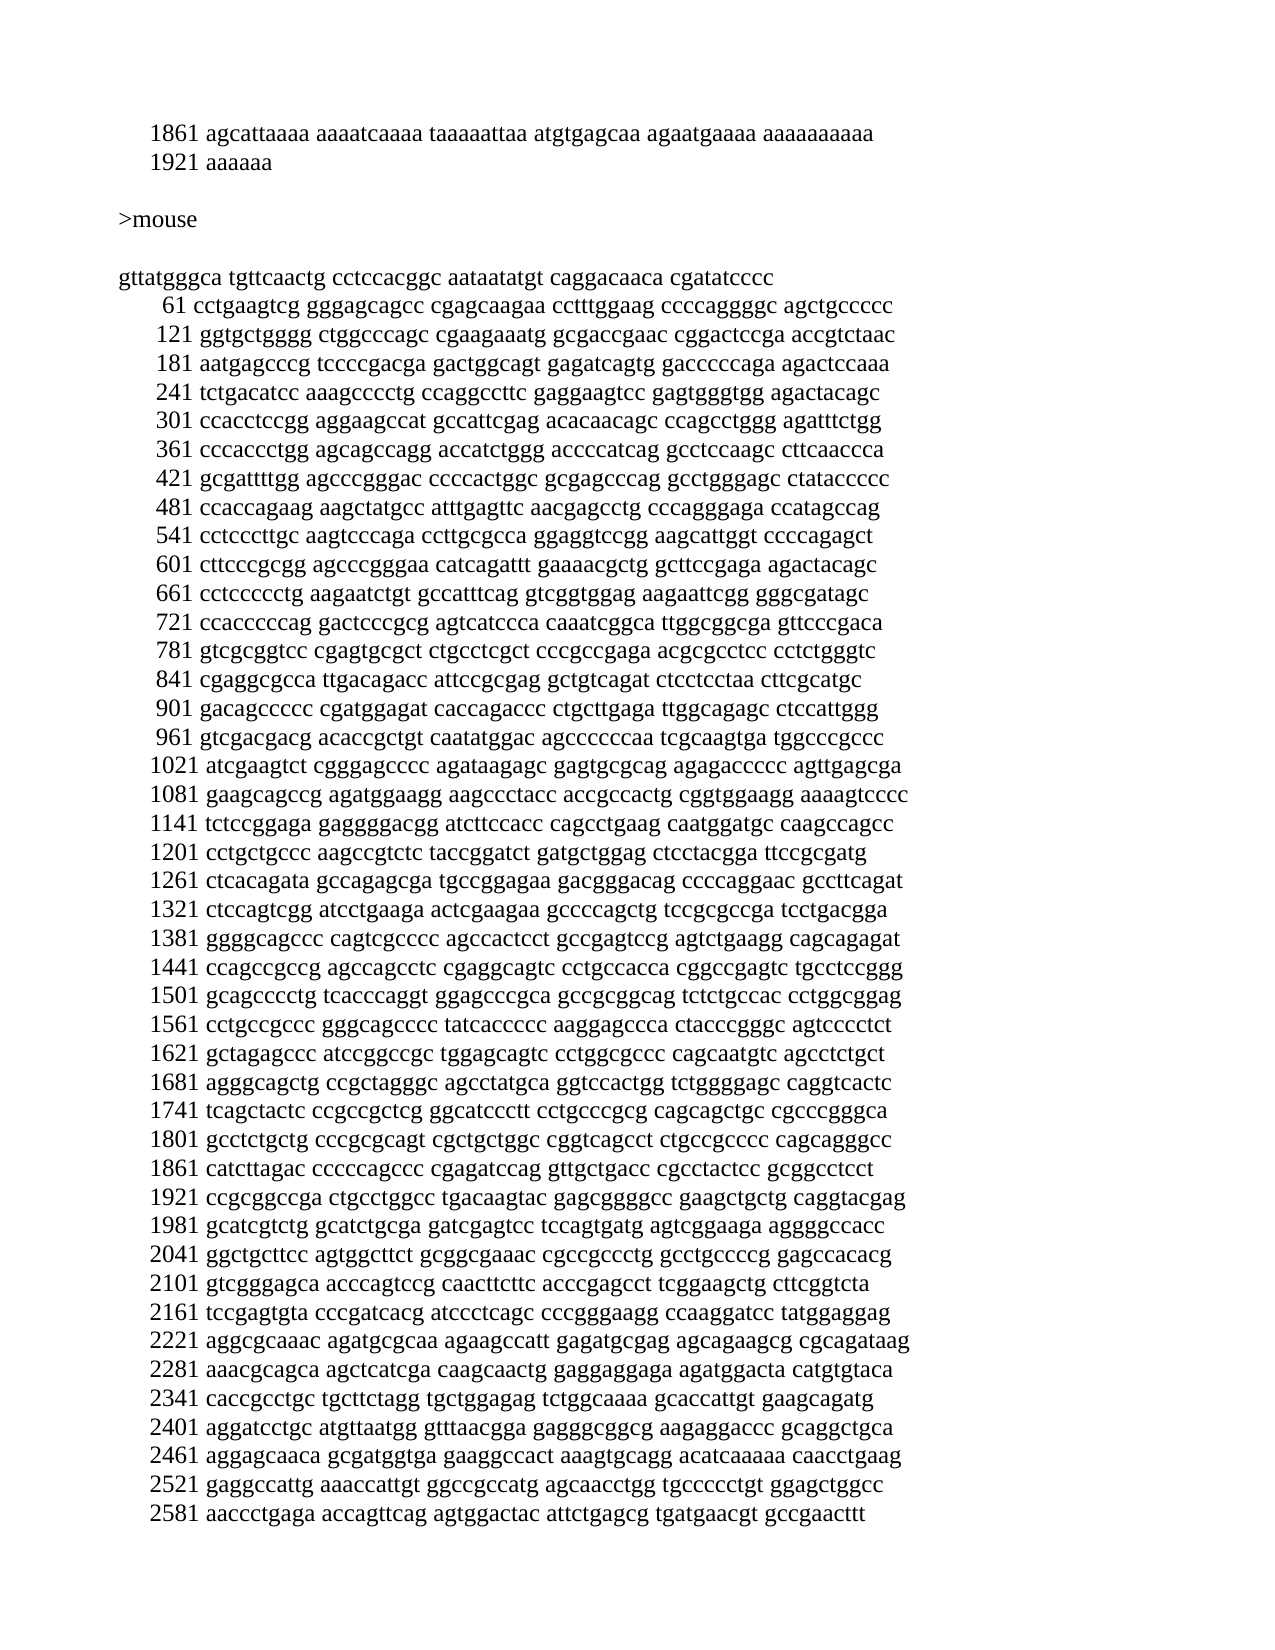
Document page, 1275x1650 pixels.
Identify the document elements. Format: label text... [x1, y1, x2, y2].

text 1681 agggcagctg ccgctagggc agcctatgca ggtccactgg tctggggagc caggtcactc [118, 1067, 1157, 1096]
text 1861 agcattaaaa aaaatcaaaa taaaaattaa atgtgagcaa agaatgaaaa aaaaaaaaaa [118, 118, 1157, 147]
text 901 gacagccccc cgatggagat caccagaccc ctgcttgaga ttggcagagc ctccattggg [118, 693, 1157, 722]
text 2461 aggagcaaca gcgatggtga gaaggccact aaagtgcagg acatcaaaaa caacctgaag [118, 1441, 1157, 1469]
text 541 cctcccttgc aagtcccaga ccttgcgcca ggaggtccgg aagcattggt ccccagagct [118, 521, 1157, 549]
text 1741 tcagctactc ccgccgctcg ggcatccctt cctgcccgcg cagcagctgc cgcccgggca [118, 1096, 1157, 1124]
text 661 cctccccctg aagaatctgt gccatttcag gtcggtggag aagaattcgg gggcgatagc [118, 578, 1157, 607]
text 1921 ccgcggccga ctgcctggcc tgacaagtac gagcggggcc gaagctgctg caggtacgag [118, 1182, 1157, 1211]
text 421 gcgattttgg agcccgggac ccccactggc gcgagcccag gcctgggagc ctataccccc [118, 463, 1157, 492]
text 1801 gcctctgctg cccgcgcagt cgctgctggc cggtcagcct ctgccgcccc cagcagggcc [118, 1124, 1157, 1153]
text >mouse [118, 204, 1157, 233]
text 1261 ctcacagata gccagagcga tgccggagaa gacgggacag ccccaggaac gccttcagat [118, 866, 1157, 894]
text 181 aatgagcccg tccccgacga gactggcagt gagatcagtg gacccccaga agactccaaa [118, 348, 1157, 377]
text 1081 gaagcagccg agatggaagg aagccctacc accgccactg cggtggaagg aaaagtcccc [118, 779, 1157, 808]
text 1321 ctccagtcgg atcctgaaga actcgaagaa gccccagctg tccgcgccga tcctgacgga [118, 894, 1157, 923]
text 2101 gtcgggagca acccagtccg caacttcttc acccgagcct tcggaagctg cttcggtcta [118, 1268, 1157, 1297]
text 2401 aggatcctgc atgttaatgg gtttaacgga gagggcggcg aagaggaccc gcaggctgca [118, 1412, 1157, 1441]
text 1921 aaaaaa [118, 147, 1157, 176]
text 361 cccaccctgg agcagccagg accatctggg accccatcag gcctccaagc cttcaaccca [118, 434, 1157, 463]
text gttatgggca tgttcaactg cctccacggc aataatatgt caggacaaca cgatatcccc [118, 262, 1157, 291]
text 841 cgaggcgcca ttgacagacc attccgcgag gctgtcagat ctcctcctaa cttcgcatgc [118, 664, 1157, 693]
text 1381 ggggcagccc cagtcgcccc agccactcct gccgagtccg agtctgaagg cagcagagat [118, 923, 1157, 952]
text 61 cctgaagtcg gggagcagcc cgagcaagaa cctttggaag ccccaggggc agctgccccc [118, 291, 1157, 319]
text 2161 tccgagtgta cccgatcacg atccctcagc cccgggaagg ccaaggatcc tatggaggag [118, 1297, 1157, 1326]
text 241 tctgacatcc aaagcccctg ccaggccttc gaggaagtcc gagtgggtgg agactacagc [118, 377, 1157, 406]
text 2281 aaacgcagca agctcatcga caagcaactg gaggaggaga agatggacta catgtgtaca [118, 1354, 1157, 1383]
text 961 gtcgacgacg acaccgctgt caatatggac agccccccaa tcgcaagtga tggcccgccc [118, 722, 1157, 751]
text 481 ccaccagaag aagctatgcc atttgagttc aacgagcctg cccagggaga ccatagccag [118, 492, 1157, 521]
text 1141 tctccggaga gaggggacgg atcttccacc cagcctgaag caatggatgc caagccagcc [118, 808, 1157, 837]
text 601 cttcccgcgg agcccgggaa catcagattt gaaaacgctg gcttccgaga agactacagc [118, 549, 1157, 578]
text 1021 atcgaagtct cgggagcccc agataagagc gagtgcgcag agagaccccc agttgagcga [118, 751, 1157, 779]
text 301 ccacctccgg aggaagccat gccattcgag acacaacagc ccagcctggg agatttctgg [118, 406, 1157, 434]
text 2581 aaccctgaga accagttcag agtggactac attctgagcg tgatgaacgt gccgaacttt [118, 1498, 1157, 1527]
text 121 ggtgctgggg ctggcccagc cgaagaaatg gcgaccgaac cggactccga accgtctaac [118, 319, 1157, 348]
text 1981 gcatcgtctg gcatctgcga gatcgagtcc tccagtgatg agtcggaaga aggggccacc [118, 1211, 1157, 1239]
text 1561 cctgccgccc gggcagcccc tatcaccccc aaggagccca ctacccgggc agtcccctct [118, 1009, 1157, 1038]
text 2521 gaggccattg aaaccattgt ggccgccatg agcaacctgg tgccccctgt ggagctggcc [118, 1469, 1157, 1498]
text 2041 ggctgcttcc agtggcttct gcggcgaaac cgccgccctg gcctgccccg gagccacacg [118, 1239, 1157, 1268]
text 1861 catcttagac cccccagccc cgagatccag gttgctgacc cgcctactcc gcggcctcct [118, 1153, 1157, 1182]
text 1201 cctgctgccc aagccgtctc taccggatct gatgctggag ctcctacgga ttccgcgatg [118, 837, 1157, 866]
text 1501 gcagcccctg tcacccaggt ggagcccgca gccgcggcag tctctgccac cctggcggag [118, 981, 1157, 1009]
text 2341 caccgcctgc tgcttctagg tgctggagag tctggcaaaa gcaccattgt gaagcagatg [118, 1383, 1157, 1412]
text 781 gtcgcggtcc cgagtgcgct ctgcctcgct cccgccgaga acgcgcctcc cctctgggtc [118, 636, 1157, 664]
text 2221 aggcgcaaac agatgcgcaa agaagccatt gagatgcgag agcagaagcg cgcagataag [118, 1326, 1157, 1354]
text 721 ccacccccag gactcccgcg agtcatccca caaatcggca ttggcggcga gttcccgaca [118, 607, 1157, 636]
text 1621 gctagagccc atccggccgc tggagcagtc cctggcgccc cagcaatgtc agcctctgct [118, 1038, 1157, 1067]
text 1441 ccagccgccg agccagcctc cgaggcagtc cctgccacca cggccgagtc tgcctccggg [118, 952, 1157, 981]
